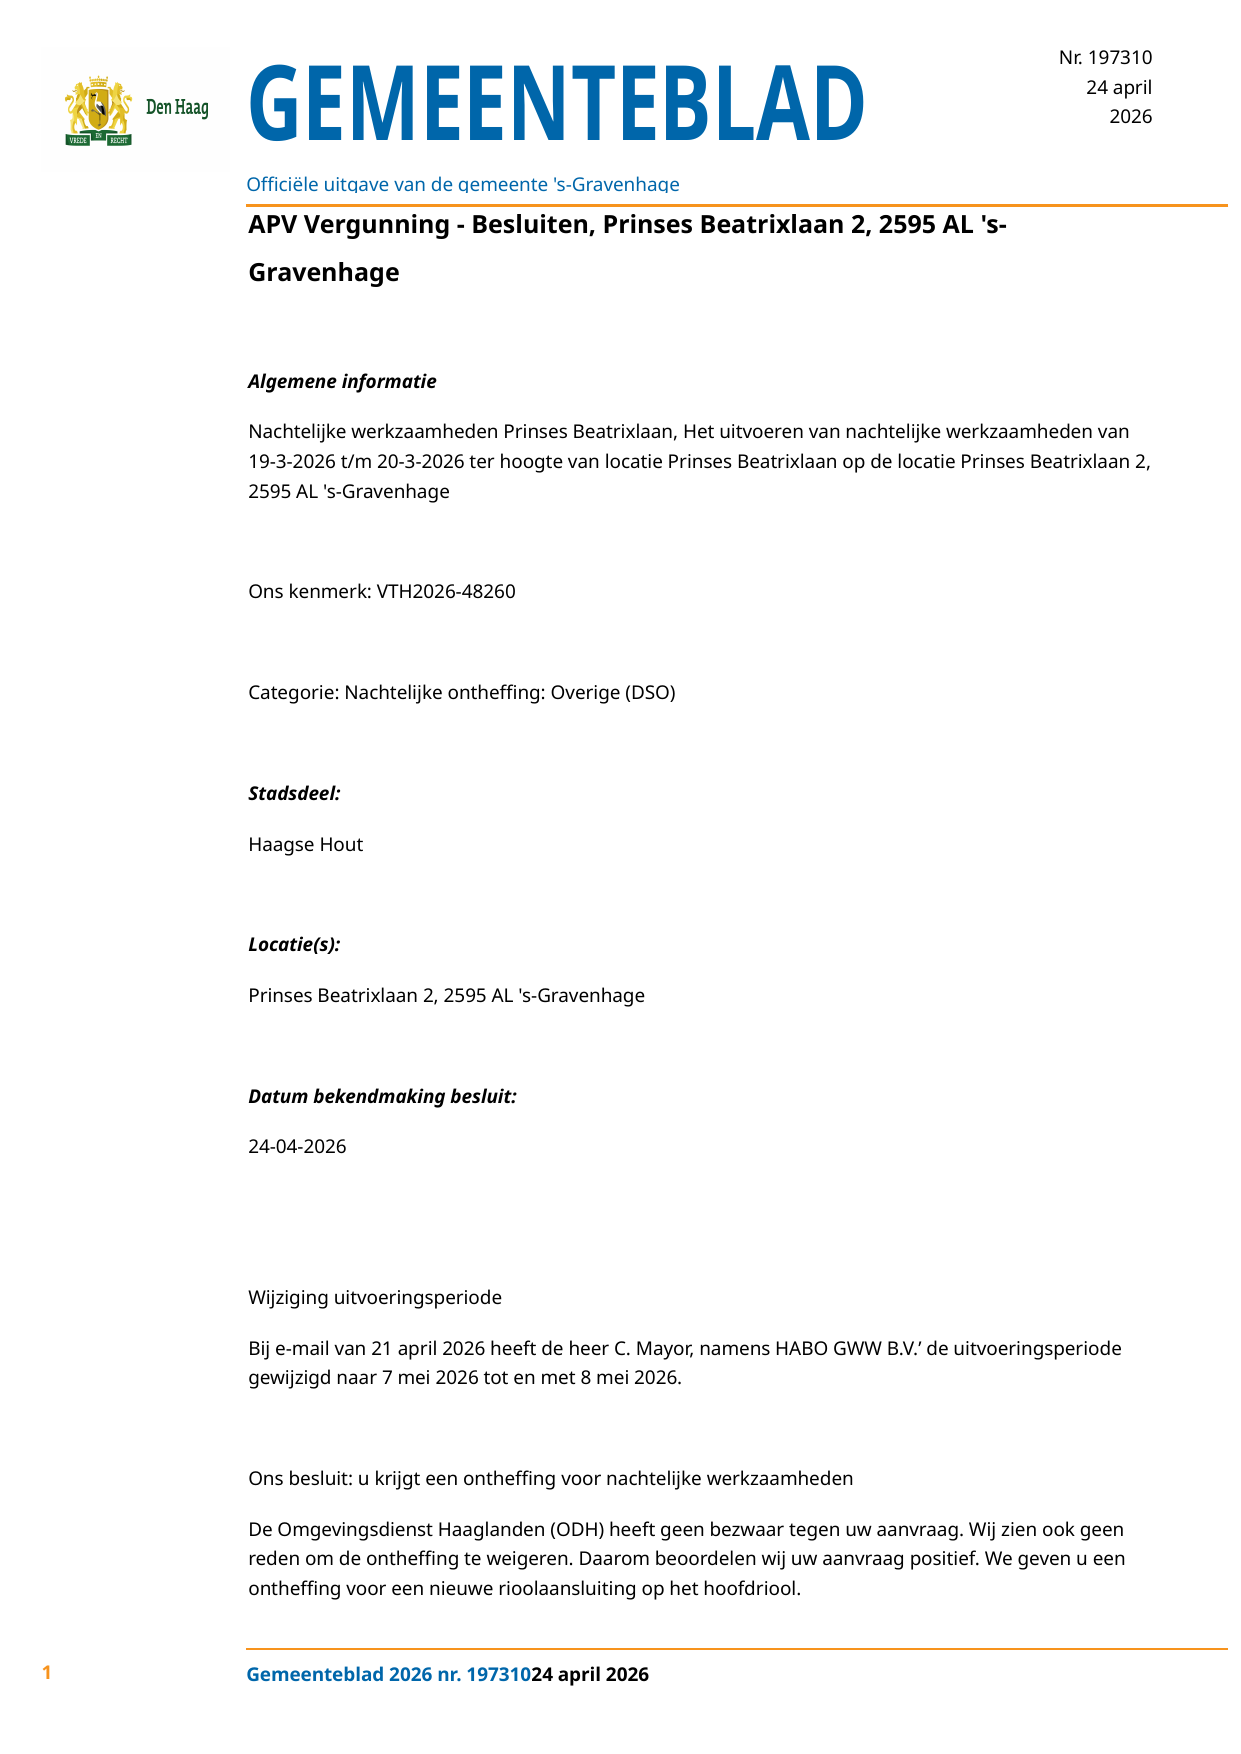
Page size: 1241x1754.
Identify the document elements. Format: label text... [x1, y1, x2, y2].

text Prinses Beatrixlaan 2, 2595 AL 's-Gravenhage [248, 982, 1152, 1008]
text Wijziging uitvoeringsperiode [248, 1284, 1152, 1310]
text Bij e-mail van 21 april 2026 heeft de heer C. Mayor, namens HABO GWW B.V.’ de uitvoeringsperiode gewijzigd naar 7 mei 2026 tot en met 8 mei 2026. [248, 1335, 1152, 1390]
text APV Vergunning - Besluiten, Prinses Beatrixlaan 2, 2595 AL 's-Gravenhage [248, 207, 1152, 288]
picture [41, 47, 231, 172]
text Haagse Hout [248, 831, 1152, 857]
text Ons besluit: u krijgt een ontheffing voor nachtelijke werkzaamheden [248, 1465, 1152, 1491]
text De Omgevingsdienst Haaglanden (ODH) heeft geen bezwaar tegen uw aanvraag. Wij zien ook geen reden om de ontheffing te weigeren. Daarom beoordelen wij uw aanvraag positief. We geven u een ontheffing voor een nieuwe rioolaansluiting op het hoofdriool. [248, 1516, 1152, 1601]
text Stadsdeel: [248, 780, 1152, 806]
text Ons kenmerk: VTH2026-48260 [248, 579, 1152, 604]
text Algemene informatie [248, 368, 1152, 394]
text Nachtelijke werkzaamheden Prinses Beatrixlaan, Het uitvoeren van nachtelijke werkzaamheden van 19-3-2026 t/m 20-3-2026 ter hoogte van locatie Prinses Beatrixlaan op de locatie Prinses Beatrixlaan 2, 2595 AL 's-Gravenhage [248, 419, 1152, 504]
text 24-04-2026 [248, 1133, 1152, 1159]
text Locatie(s): [248, 932, 1152, 957]
text Datum bekendmaking besluit: [248, 1083, 1152, 1109]
text Categorie: Nachtelijke ontheffing: Overige (DSO) [248, 679, 1152, 705]
